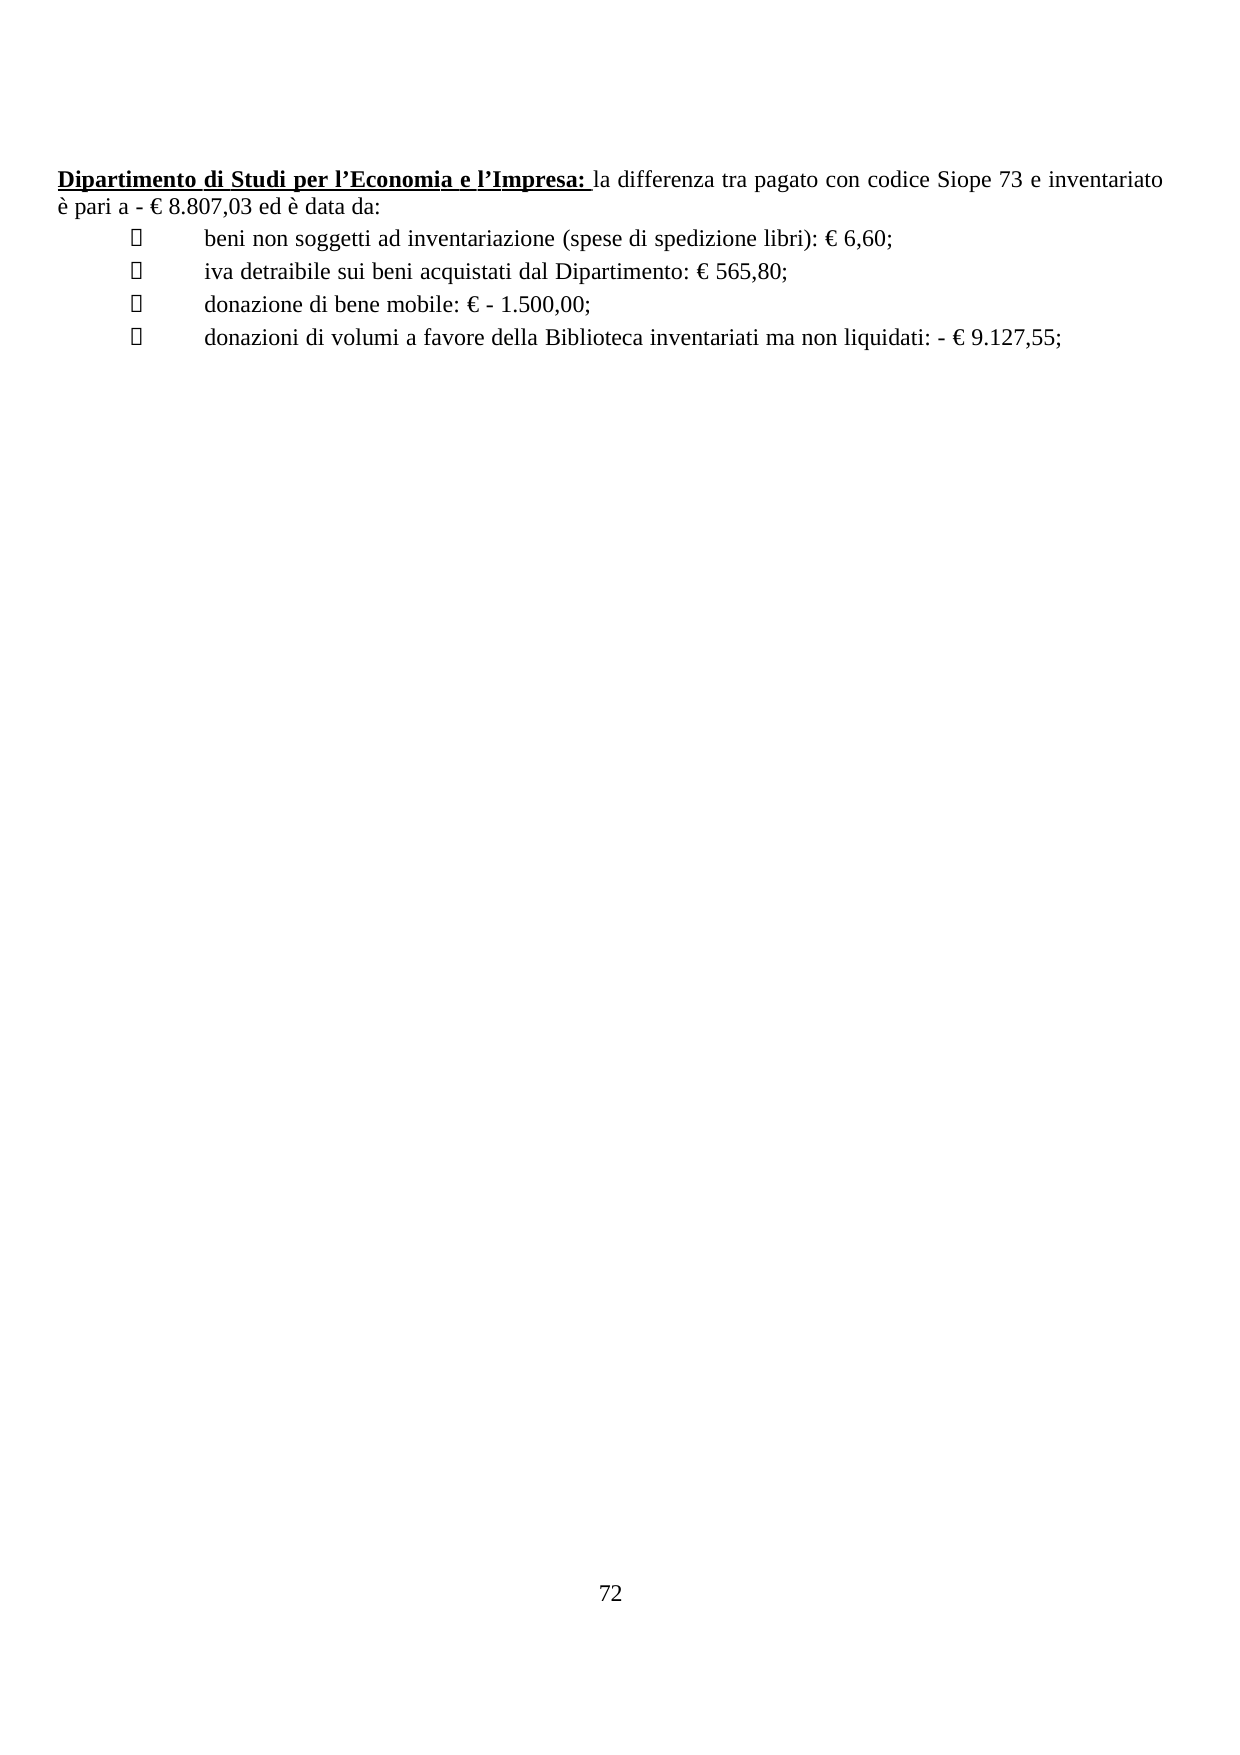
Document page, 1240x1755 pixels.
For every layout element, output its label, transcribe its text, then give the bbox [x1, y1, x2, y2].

list beni non soggetti ad inventariazione (spese di spedizione libri): € 6,60; [129, 221, 1175, 253]
list donazione di bene mobile: € - 1.500,00; [129, 287, 1175, 319]
list iva detraibile sui beni acquistati dal Dipartimento: € 565,80; [129, 254, 1175, 286]
list donazioni di volumi a favore della Biblioteca inventariati ma non liquidati: - € 9.127,55; [129, 320, 1175, 353]
text Dipartimento di Studi per l’Economia e l’Impresa: la differenza tra pagato con codice Siope 73 e inventariato è pari a - € 8.807,03 ed è data da: [57, 164, 1164, 220]
